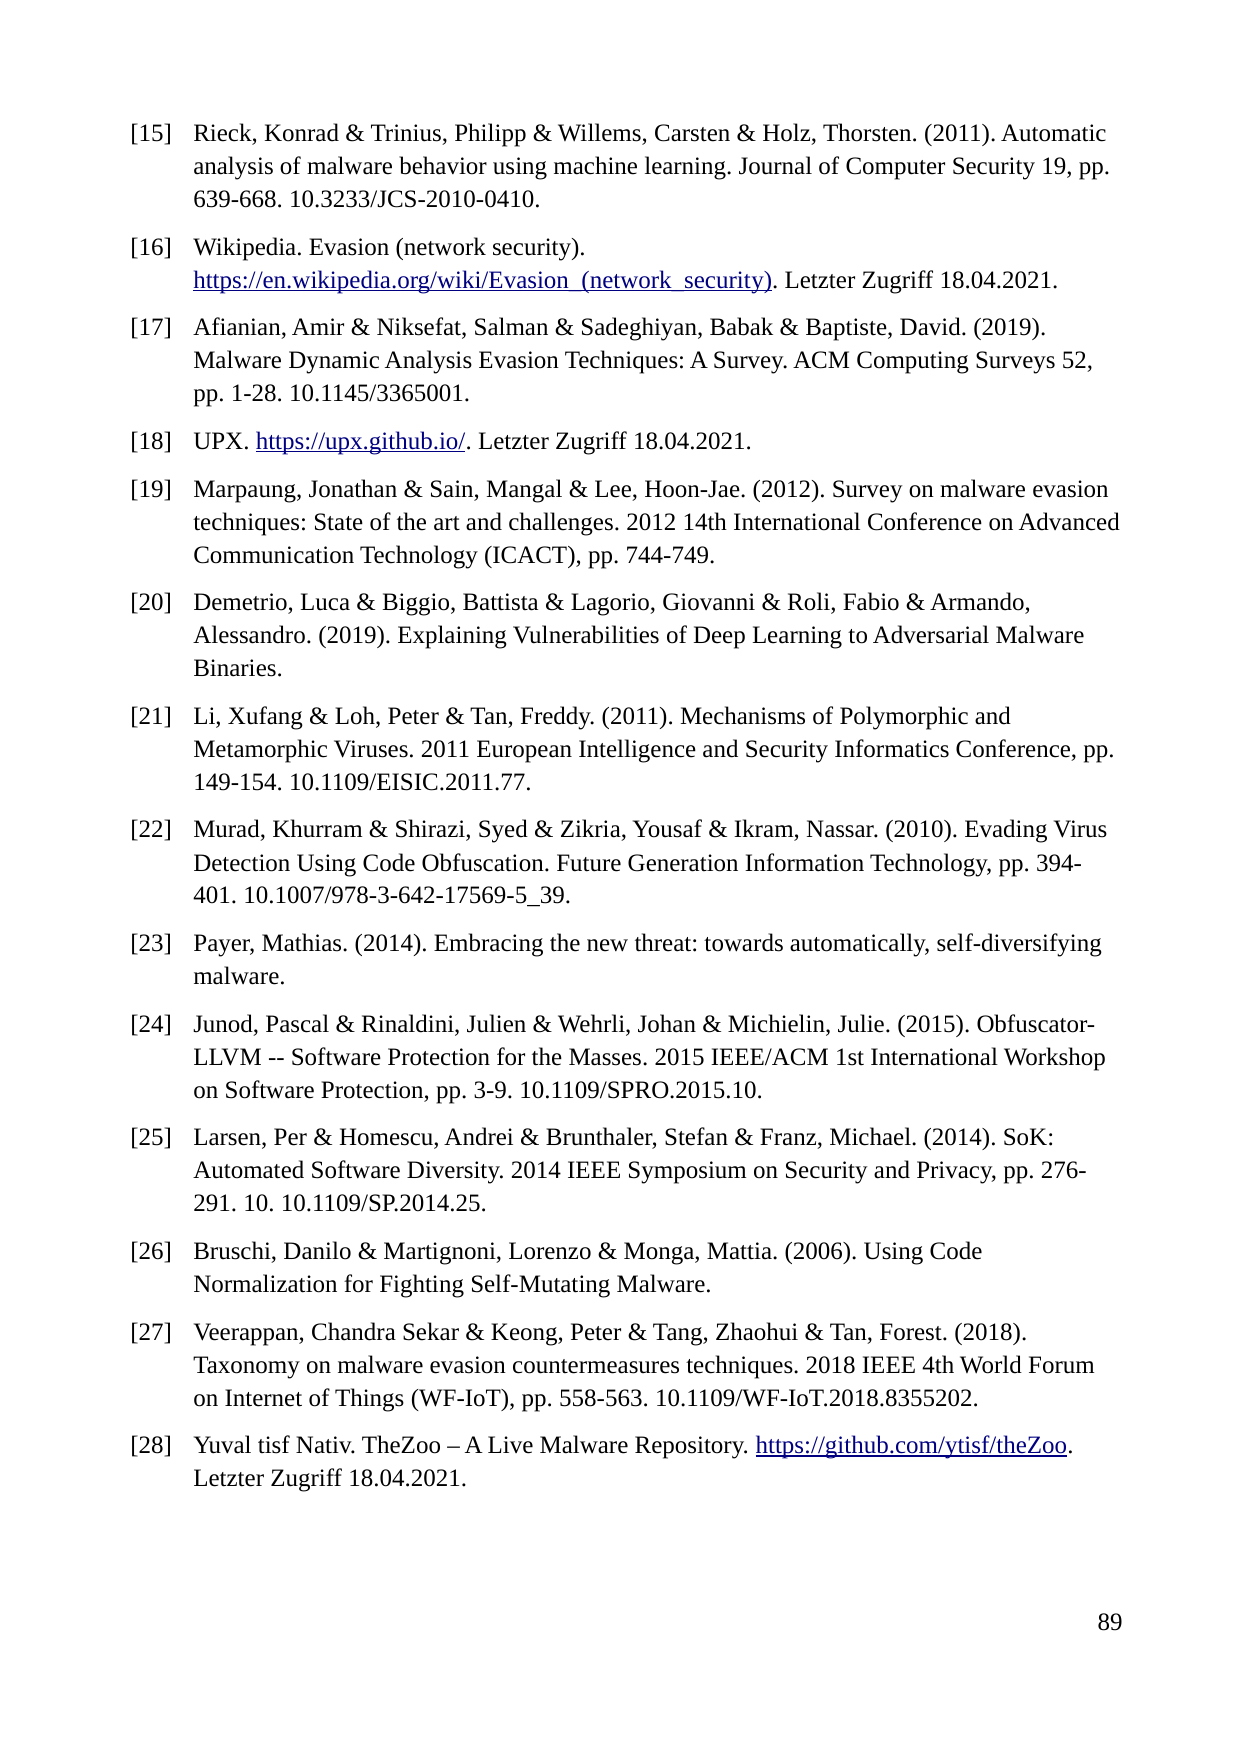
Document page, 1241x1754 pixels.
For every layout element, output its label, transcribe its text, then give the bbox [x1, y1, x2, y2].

list Li, Xufang & Loh, Peter & Tan, Freddy. (2011). Mechanisms of Polymorphic and Metamorphic Viruses. 2011 European Intelligence and Security Informatics Conference, pp. 149-154. 10.1109/EISIC.2011.77. [130, 701, 1122, 796]
list Demetrio, Luca & Biggio, Battista & Lagorio, Giovanni & Roli, Fabio & Armando, Alessandro. (2019). Explaining Vulnerabilities of Deep Learning to Adversarial Malware Binaries. [130, 587, 1122, 682]
list Marpaung, Jonathan & Sain, Mangal & Lee, Hoon-Jae. (2012). Survey on malware evasion techniques: State of the art and challenges. 2012 14th International Conference on Advanced Communication Technology (ICACT), pp. 744-749. [130, 474, 1122, 568]
list Larsen, Per & Homescu, Andrei & Brunthaler, Stefan & Franz, Michael. (2014). SoK: Automated Software Diversity. 2014 IEEE Symposium on Security and Privacy, pp. 276-291. 10. 10.1109/SP.2014.25. [130, 1122, 1122, 1217]
list Bruschi, Danilo & Martignoni, Lorenzo & Monga, Mattia. (2006). Using Code Normalization for Fighting Self-Mutating Malware. [130, 1236, 1122, 1298]
list Wikipedia. Evasion (network security). https://en.wikipedia.org/wiki/Evasion_(network_security). Letzter Zugriff 18.04.2021. [130, 232, 1122, 293]
list Yuval tisf Nativ. TheZoo – A Live Malware Repository. https://github.com/ytisf/theZoo. Letzter Zugriff 18.04.2021. [130, 1430, 1122, 1492]
list Junod, Pascal & Rinaldini, Julien & Wehrli, Johan & Michielin, Julie. (2015). Obfuscator-LLVM -- Software Protection for the Masses. 2015 IEEE/ACM 1st International Workshop on Software Protection, pp. 3-9. 10.1109/SPRO.2015.10. [130, 1009, 1122, 1104]
list Payer, Mathias. (2014). Embracing the new threat: towards automatically, self-diversifying malware. [130, 928, 1122, 990]
list Afianian, Amir & Niksefat, Salman & Sadeghiyan, Babak & Baptiste, David. (2019). Malware Dynamic Analysis Evasion Techniques: A Survey. ACM Computing Surveys 52, pp. 1-28. 10.1145/3365001. [130, 312, 1122, 407]
list Murad, Khurram & Shirazi, Syed & Zikria, Yousaf & Ikram, Nassar. (2010). Evading Virus Detection Using Code Obfuscation. Future Generation Information Technology, pp. 394-401. 10.1007/978-3-642-17569-5_39. [130, 814, 1122, 909]
list UPX. https://upx.github.io/. Letzter Zugriff 18.04.2021. [130, 426, 1122, 455]
list Veerappan, Chandra Sekar & Keong, Peter & Tang, Zhaohui & Tan, Forest. (2018). Taxonomy on malware evasion countermeasures techniques. 2018 IEEE 4th World Forum on Internet of Things (WF-IoT), pp. 558-563. 10.1109/WF-IoT.2018.8355202. [130, 1317, 1122, 1412]
list Rieck, Konrad & Trinius, Philipp & Willems, Carsten & Holz, Thorsten. (2011). Automatic analysis of malware behavior using machine learning. Journal of Computer Security 19, pp. 639-668. 10.3233/JCS-2010-0410. [130, 118, 1122, 213]
